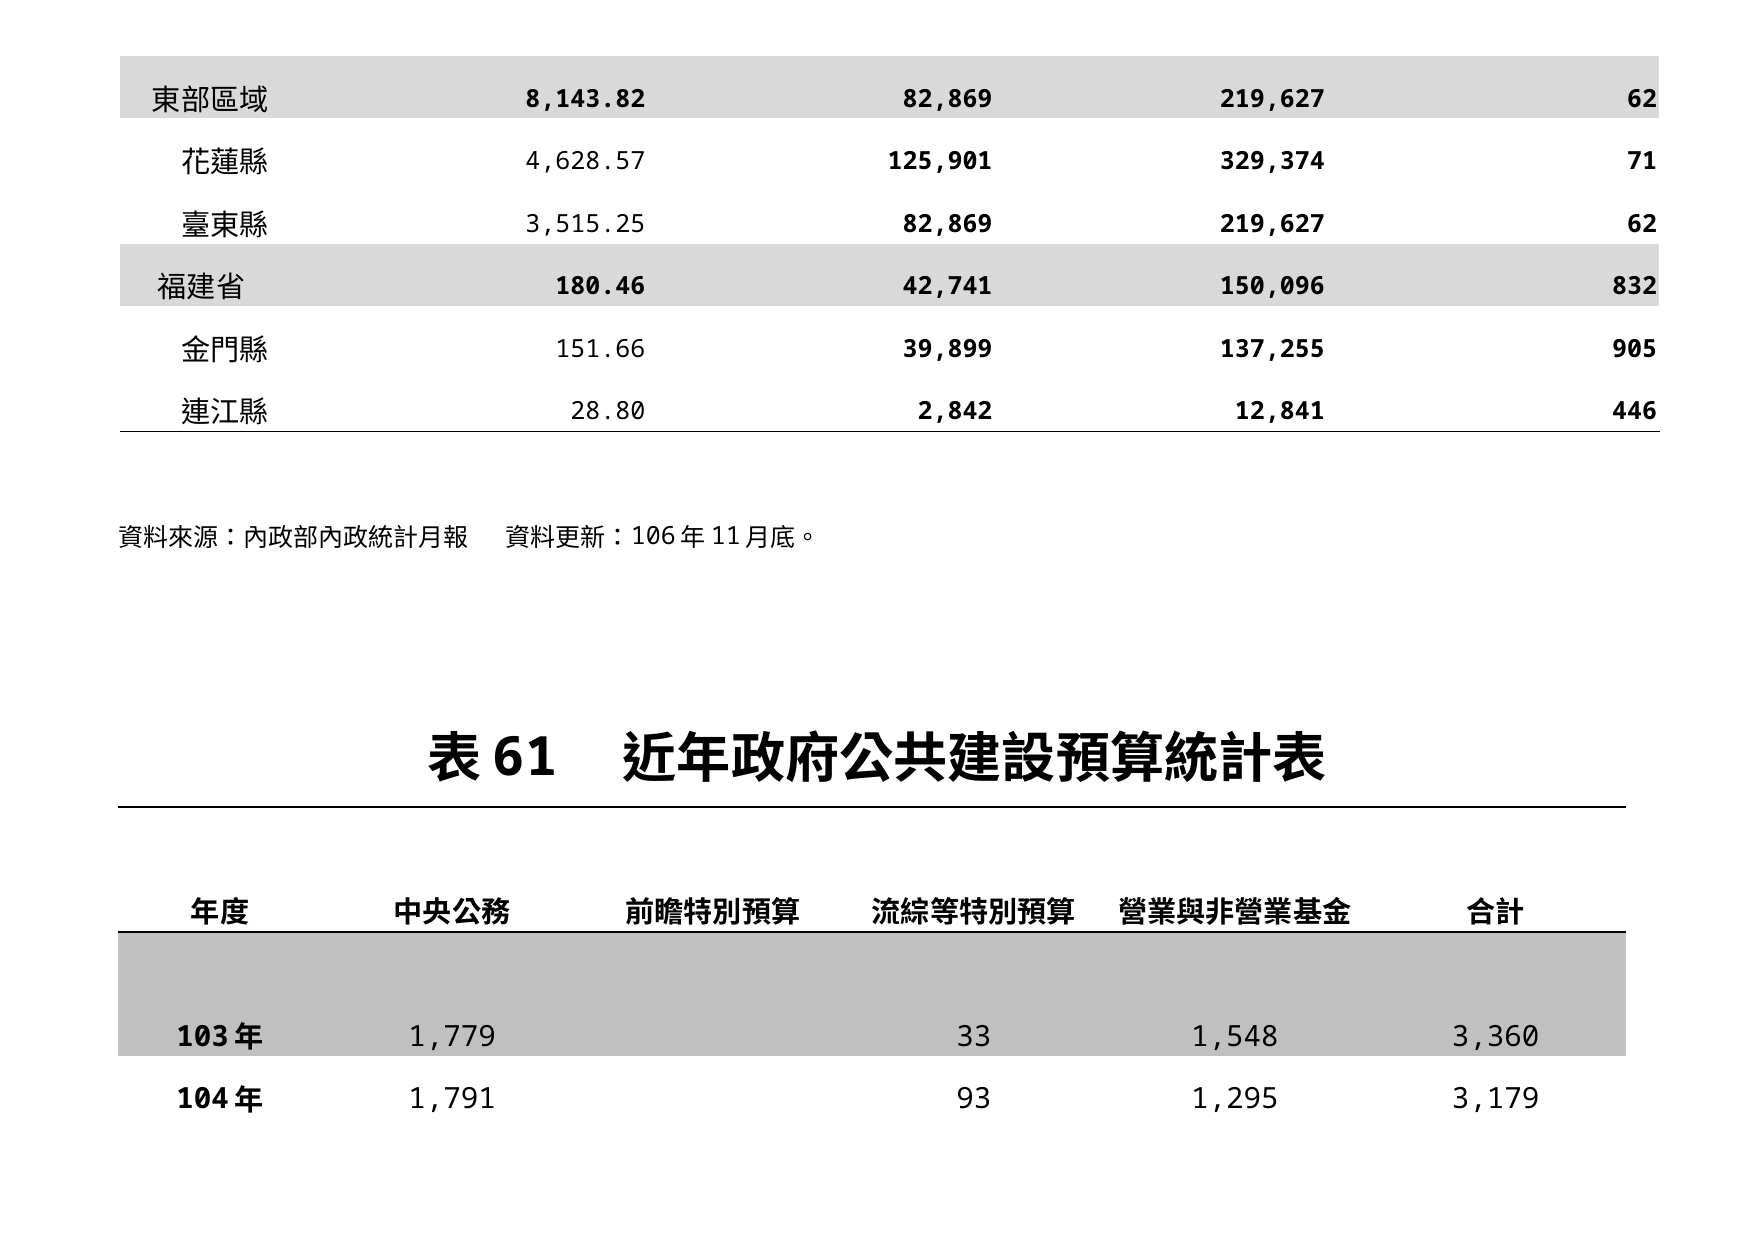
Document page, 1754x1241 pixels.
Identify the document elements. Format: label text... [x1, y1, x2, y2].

table_cell 33 [843, 933, 1104, 1056]
table_cell 39,899 [663, 306, 995, 368]
table_cell 花蓮縣 [120, 119, 331, 181]
table_cell 832 [1327, 244, 1659, 306]
table_header 中央公務 [321, 808, 582, 931]
table_cell 905 [1327, 306, 1659, 368]
table_cell 東部區域 [120, 56, 331, 118]
table_header 營業與非營業基金 [1104, 808, 1365, 931]
table_cell 446 [1327, 369, 1659, 431]
table_cell 329,374 [995, 119, 1327, 181]
table_cell 1,548 [1104, 933, 1365, 1056]
table_cell 180.46 [331, 244, 663, 306]
table_cell [582, 933, 843, 1056]
table_cell 219,627 [995, 181, 1327, 243]
table_cell 28.80 [331, 369, 663, 431]
subtitle 表61 近年政府公共建設預算統計表 [118, 681, 1636, 806]
table_cell 137,255 [995, 306, 1327, 368]
table_cell 104年 [118, 1056, 321, 1118]
table_cell 臺東縣 [120, 181, 331, 243]
table_cell 42,741 [663, 244, 995, 306]
table_cell 150,096 [995, 244, 1327, 306]
text 資料來源：內政部內政統計月報 資料更新：106年11月底。 [118, 493, 1636, 556]
table_cell 93 [843, 1056, 1104, 1118]
table_cell 12,841 [995, 369, 1327, 431]
table_cell 82,869 [663, 56, 995, 118]
table_cell 62 [1327, 181, 1659, 243]
table_header 前瞻特別預算 [582, 808, 843, 931]
table_cell [582, 1056, 843, 1118]
table_cell 連江縣 [120, 369, 331, 431]
table_cell 62 [1327, 56, 1659, 118]
table_cell 3,179 [1365, 1056, 1626, 1118]
table_cell 8,143.82 [331, 56, 663, 118]
table_cell 2,842 [663, 369, 995, 431]
table_header 年度 [118, 808, 321, 931]
table_header 流綜等特別預算 [843, 808, 1104, 931]
table_cell 金門縣 [120, 306, 331, 368]
table_cell 219,627 [995, 56, 1327, 118]
table_cell 4,628.57 [331, 119, 663, 181]
table_cell 125,901 [663, 119, 995, 181]
table_cell 151.66 [331, 306, 663, 368]
table_cell 103年 [118, 933, 321, 1056]
table_cell 1,779 [321, 933, 582, 1056]
table_cell 1,791 [321, 1056, 582, 1118]
table_cell 福建省 [120, 244, 331, 306]
table_cell 3,360 [1365, 933, 1626, 1056]
table_cell 1,295 [1104, 1056, 1365, 1118]
table_cell 82,869 [663, 181, 995, 243]
table_cell 71 [1327, 119, 1659, 181]
table_header 合計 [1365, 808, 1626, 931]
table_cell 3,515.25 [331, 181, 663, 243]
